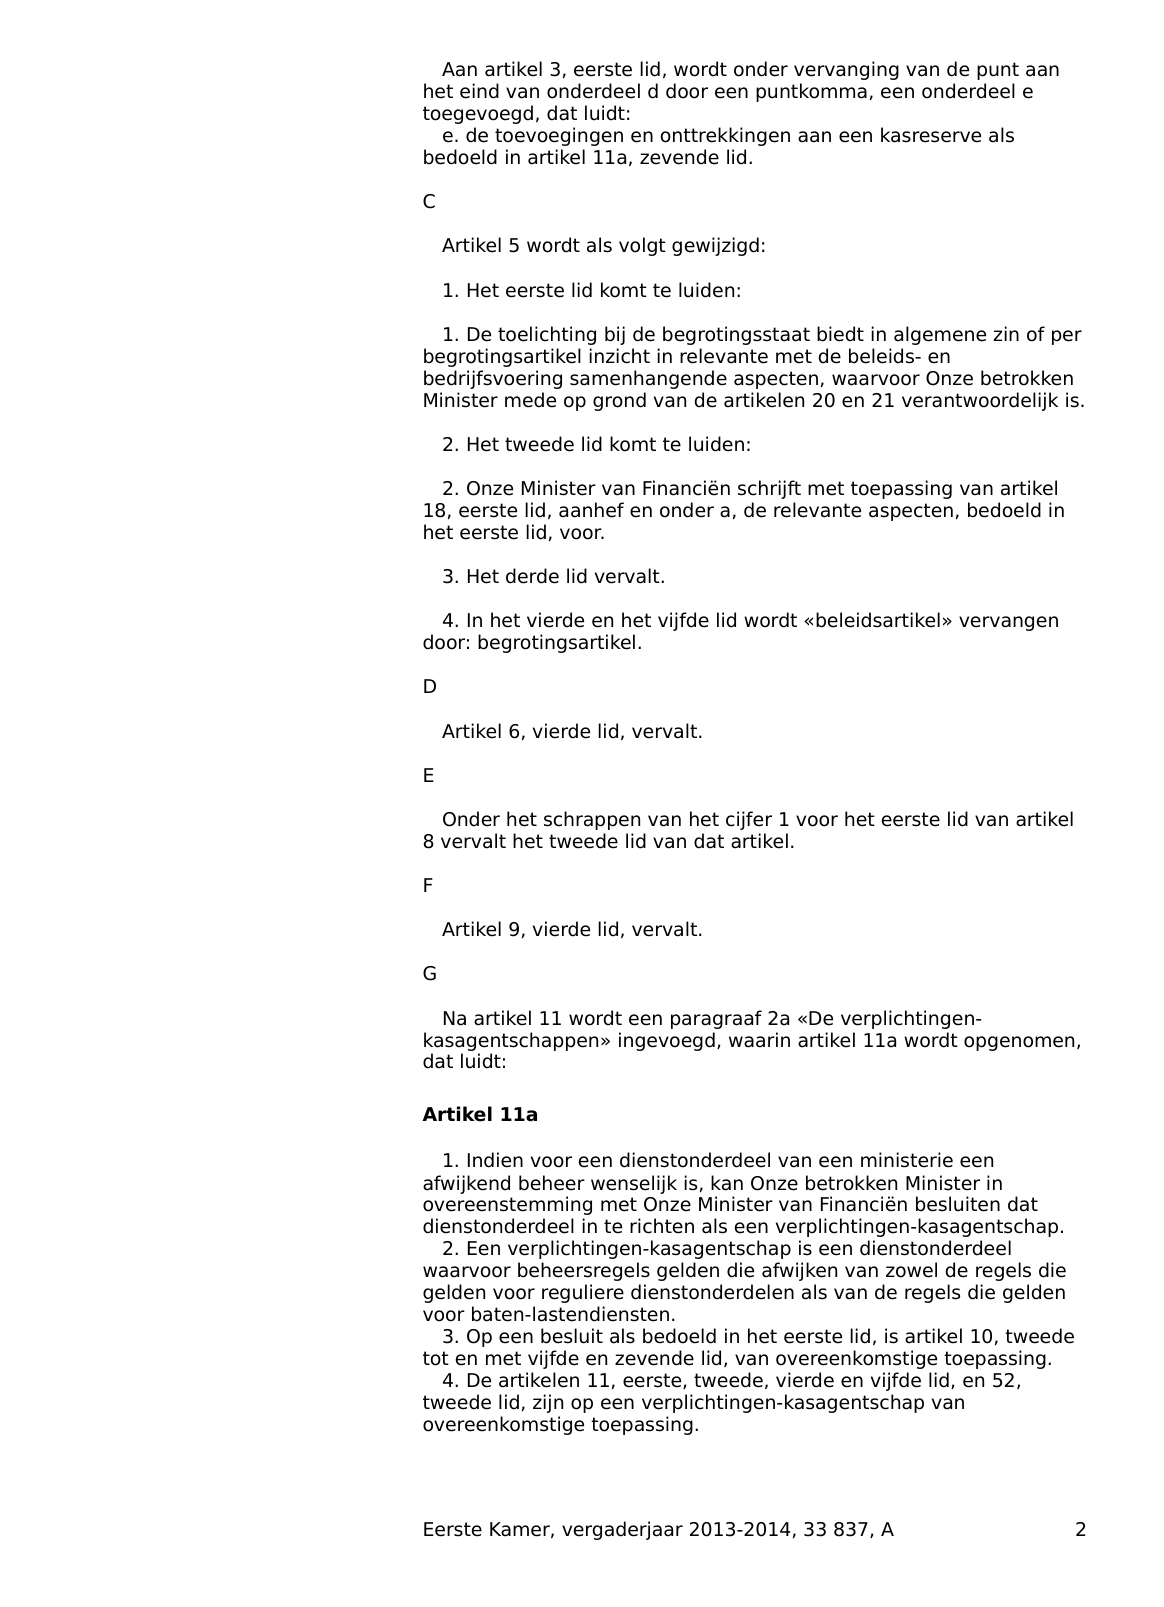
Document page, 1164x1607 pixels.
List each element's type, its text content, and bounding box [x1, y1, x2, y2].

text 1. Indien voor een dienstonderdeel van een ministerie een afwijkend beheer wenselijk is, kan Onze betrokken Minister in overeenstemming met Onze Minister van Financiën besluiten dat dienstonderdeel in te richten als een verplichtingen-kasagentschap. [422, 1150, 1087, 1238]
text C [422, 191, 1087, 213]
text 3. Op een besluit als bedoeld in het eerste lid, is artikel 10, tweede tot en met vijfde en zevende lid, van overeenkomstige toepassing. [422, 1326, 1087, 1370]
text 3. Het derde lid vervalt. [422, 566, 1087, 588]
text Na artikel 11 wordt een paragraaf 2a «De verplichtingen-kasagentschappen» ingevoegd, waarin artikel 11a wordt opgenomen, dat luidt: [422, 1007, 1087, 1073]
text D [422, 676, 1087, 698]
text Aan artikel 3, eerste lid, wordt onder vervanging van de punt aan het eind van onderdeel d door een puntkomma, een onderdeel e toegevoegd, dat luidt: [422, 59, 1087, 125]
subtitle Artikel 11a [422, 1103, 1087, 1125]
text 4. De artikelen 11, eerste, tweede, vierde en vijfde lid, en 52, tweede lid, zijn op een verplichtingen-kasagentschap van overeenkomstige toepassing. [422, 1370, 1087, 1436]
text Artikel 9, vierde lid, vervalt. [422, 919, 1087, 941]
text Artikel 6, vierde lid, vervalt. [422, 721, 1087, 742]
text Artikel 5 wordt als volgt gewijzigd: [422, 235, 1087, 257]
text F [422, 875, 1087, 897]
text 1. Het eerste lid komt te luiden: [422, 279, 1087, 301]
text e. de toevoegingen en onttrekkingen aan een kasreserve als bedoeld in artikel 11a, zevende lid. [422, 125, 1087, 169]
text G [422, 963, 1087, 985]
text 4. In het vierde en het vijfde lid wordt «beleidsartikel» vervangen door: begrotingsartikel. [422, 610, 1087, 654]
text Onder het schrappen van het cijfer 1 voor het eerste lid van artikel 8 vervalt het tweede lid van dat artikel. [422, 809, 1087, 853]
text 2. Onze Minister van Financiën schrijft met toepassing van artikel 18, eerste lid, aanhef en onder a, de relevante aspecten, bedoeld in het eerste lid, voor. [422, 478, 1087, 544]
text 1. De toelichting bij de begrotingsstaat biedt in algemene zin of per begrotingsartikel inzicht in relevante met de beleids- en bedrijfsvoering samenhangende aspecten, waarvoor Onze betrokken Minister mede op grond van de artikelen 20 en 21 verantwoordelijk is. [422, 324, 1087, 412]
text 2. Het tweede lid komt te luiden: [422, 434, 1087, 456]
text 2. Een verplichtingen-kasagentschap is een dienstonderdeel waarvoor beheersregels gelden die afwijken van zowel de regels die gelden voor reguliere dienstonderdelen als van de regels die gelden voor baten-lastendiensten. [422, 1238, 1087, 1326]
text E [422, 765, 1087, 787]
